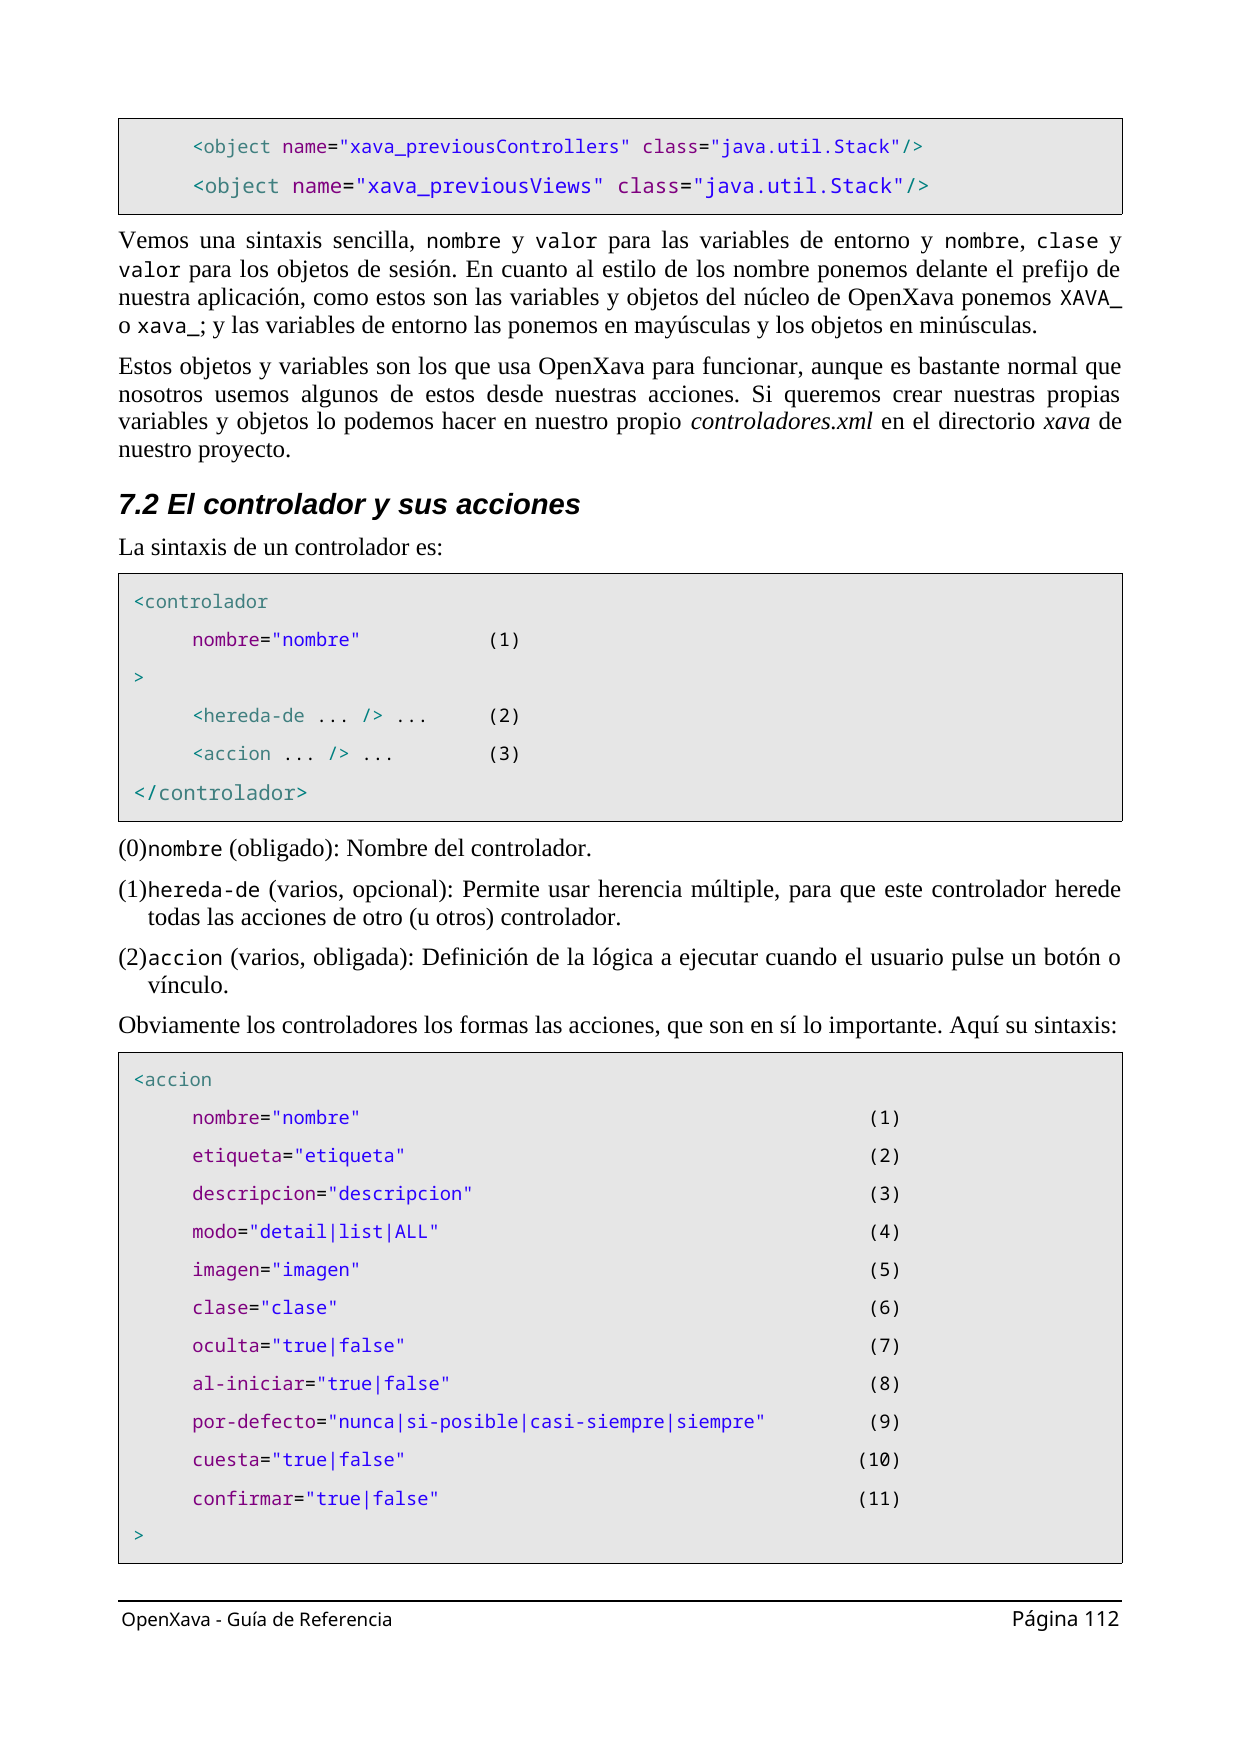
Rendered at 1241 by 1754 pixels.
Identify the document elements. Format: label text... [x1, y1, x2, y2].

text cuesta="true|false" (10) [119, 1432, 1122, 1470]
text clase="clase" (6) [119, 1280, 1122, 1318]
text modo="detail|list|ALL" (4) [119, 1204, 1122, 1242]
text <object name="xava_previousControllers" class="java.util.Stack"/> [119, 119, 1122, 156]
text </controlador> [119, 763, 1122, 821]
text descripcion="descripcion" (3) [119, 1166, 1122, 1204]
text por-defecto="nunca|si-posible|casi-siempre|siempre" (9) [119, 1394, 1122, 1432]
text <object name="xava_previousViews" class="java.util.Stack"/> [119, 156, 1122, 214]
text oculta="true|false" (7) [119, 1318, 1122, 1356]
list accion (varios, obligada): Definición de la lógica a ejecutar cuando el usuario pulse un botón o vínculo. [118, 943, 1122, 999]
text > [119, 649, 1122, 687]
text nombre="nombre" (1) [119, 611, 1122, 649]
subtitle El controlador y sus acciones [118, 488, 1122, 521]
text confirmar="true|false" (11) [119, 1470, 1122, 1508]
text <hereda-de ... /> ... (2) [119, 687, 1122, 725]
text nombre="nombre" (1) [119, 1090, 1122, 1128]
text imagen="imagen" (5) [119, 1242, 1122, 1280]
list nombre (obligado): Nombre del controlador. [118, 834, 1122, 862]
text Vemos una sintaxis sencilla, nombre y valor para las variables de entorno y nombre, clase y valor para los objetos de sesión. En cuanto al estilo de los nombre ponemos delante el prefijo de nuestra aplicación, como estos son las variables y objetos del núcleo de OpenXava ponemos XAVA_ o xava_; y las variables de entorno las ponemos en mayúsculas y los objetos en minúsculas. [118, 227, 1122, 339]
text > [119, 1508, 1122, 1563]
text Obviamente los controladores los formas las acciones, que son en sí lo importante. Aquí su sintaxis: [118, 1012, 1122, 1039]
text <accion ... /> ... (3) [119, 725, 1122, 763]
text <accion [119, 1053, 1122, 1090]
text <controlador [119, 574, 1122, 611]
text La sintaxis de un controlador es: [118, 533, 1122, 561]
text al-iniciar="true|false" (8) [119, 1356, 1122, 1394]
text Estos objetos y variables son los que usa OpenXava para funcionar, aunque es bastante normal que nosotros usemos algunos de estos desde nuestras acciones. Si queremos crear nuestras propias variables y objetos lo podemos hacer en nuestro propio controladores.xml en el directorio xava de nuestro proyecto. [118, 352, 1122, 463]
list hereda-de (varios, opcional): Permite usar herencia múltiple, para que este controlador herede todas las acciones de otro (u otros) controlador. [118, 875, 1122, 931]
text etiqueta="etiqueta" (2) [119, 1128, 1122, 1166]
